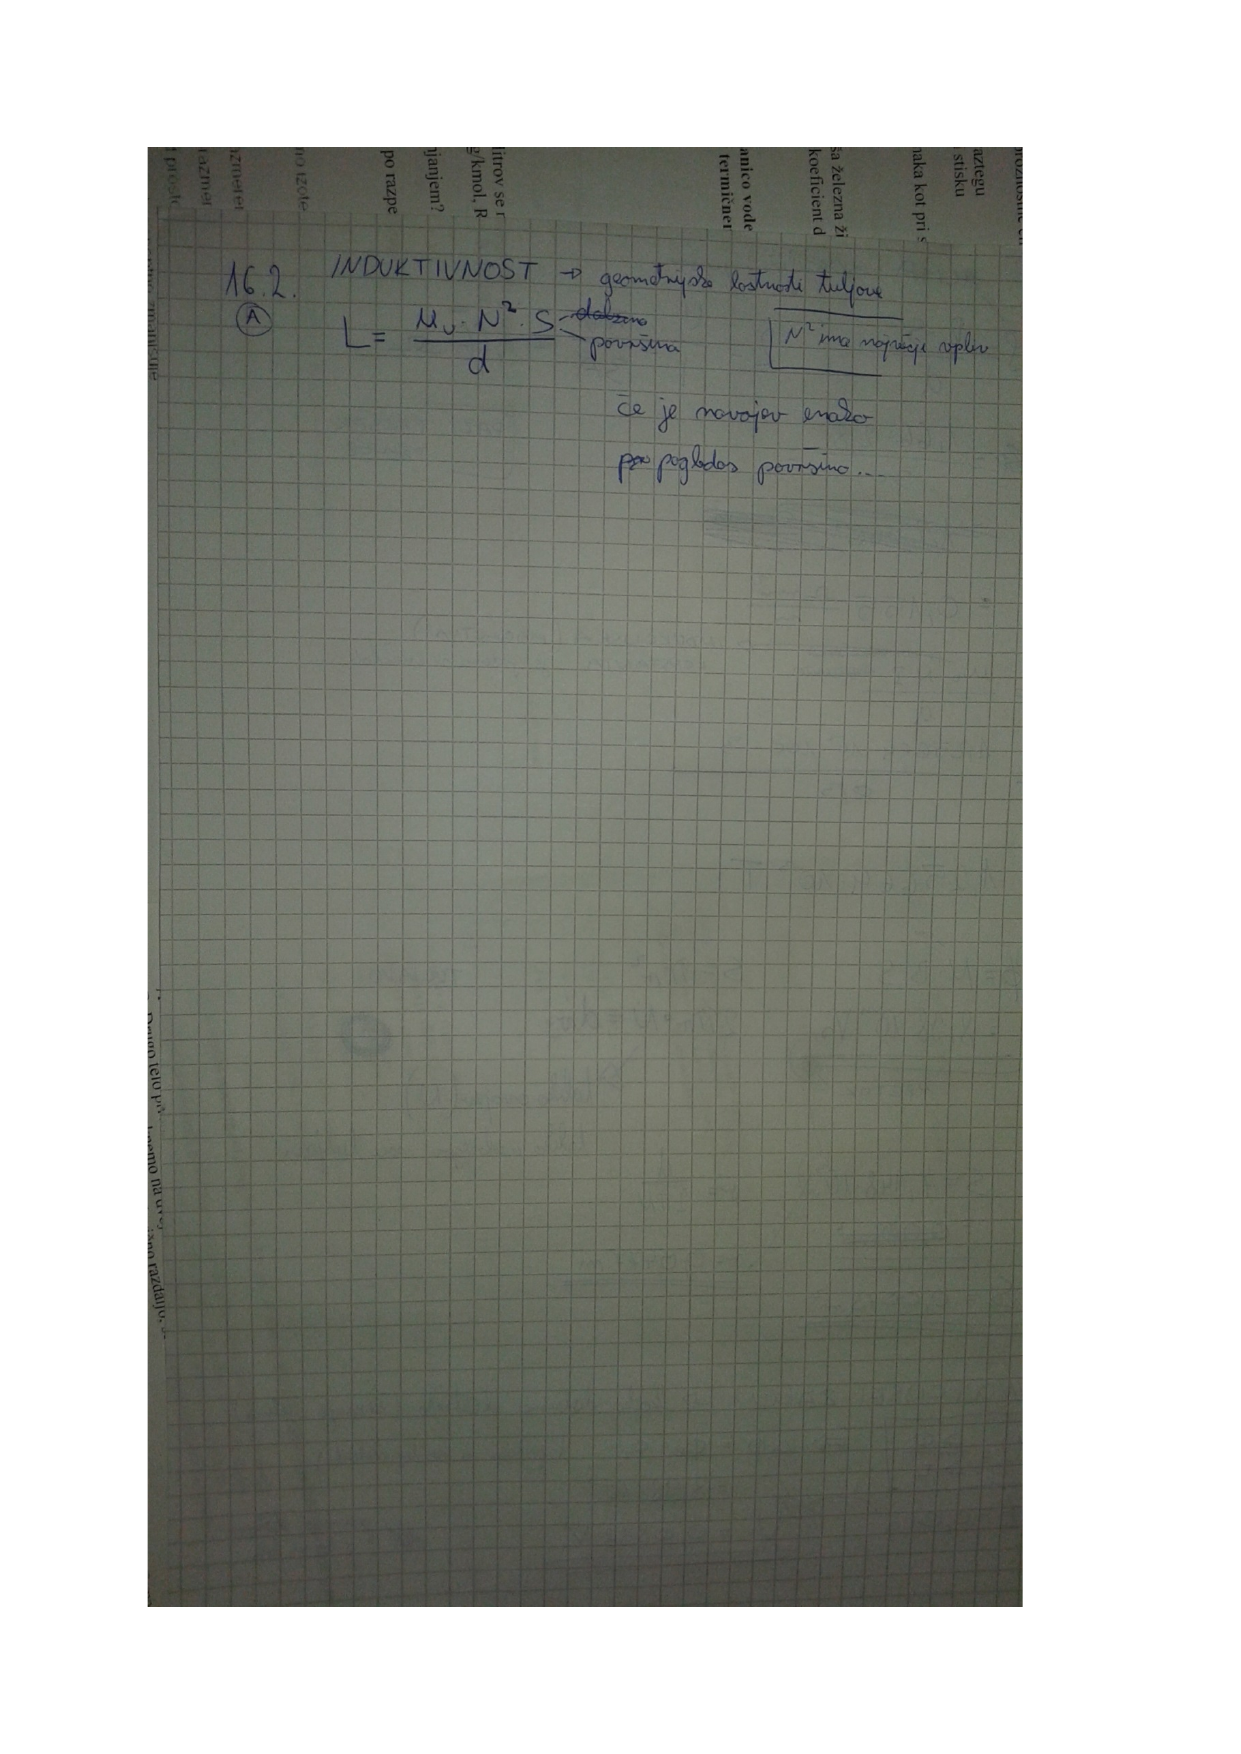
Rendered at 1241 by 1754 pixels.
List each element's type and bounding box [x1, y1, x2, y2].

picture [147, 147, 1023, 1607]
